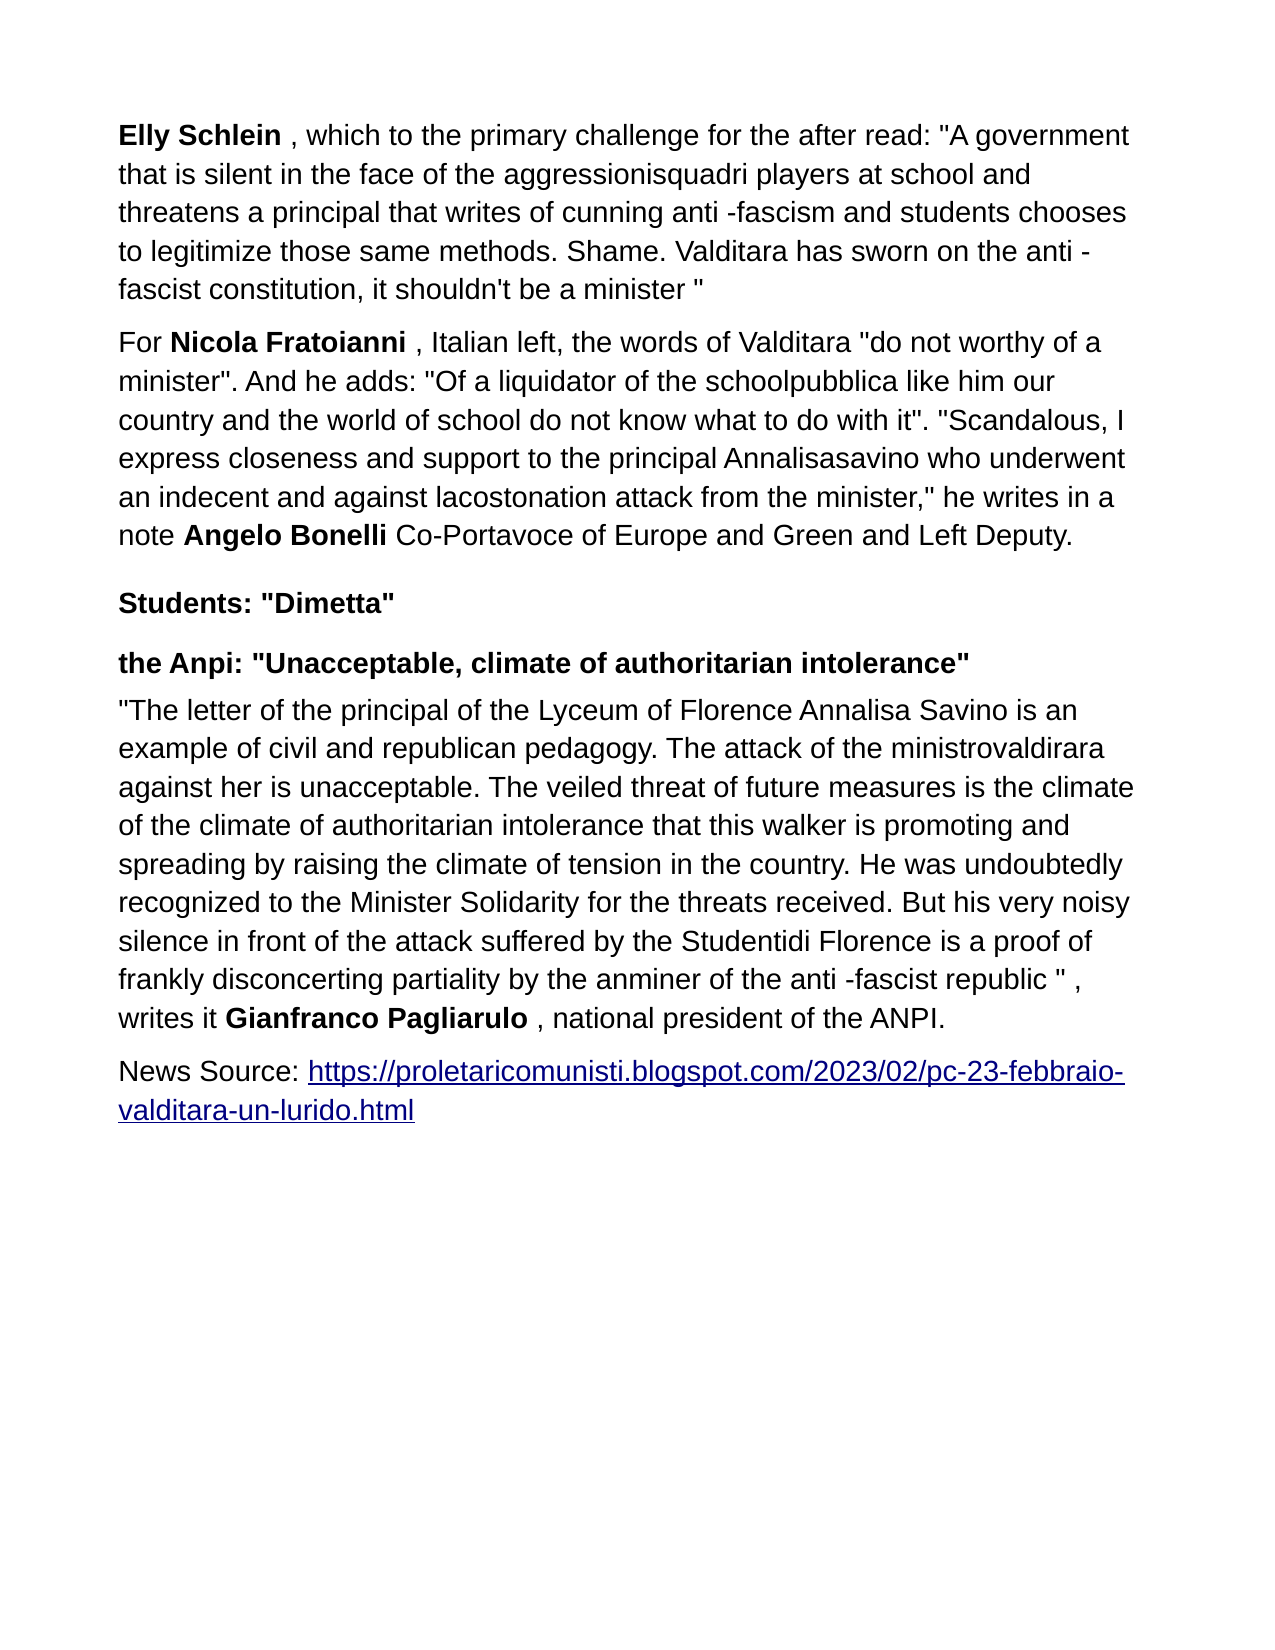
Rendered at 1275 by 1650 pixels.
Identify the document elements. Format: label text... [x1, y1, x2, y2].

text Elly Schlein , which to the primary challenge for the after read: "A government that is silent in the face of the aggressionisquadri players at school and threatens a principal that writes of cunning anti -fascism and students chooses to legitimize those same methods. Shame. Valditara has sworn on the anti -fascist constitution, it shouldn't be a minister " [118, 118, 1157, 306]
text For Nicola Fratoianni , Italian left, the words of Valditara "do not worthy of a minister". And he adds: "Of a liquidator of the schoolpubblica like him our country and the world of school do not know what to do with it". "Scandalous, I express closeness and support to the principal Annalisasavino who underwent an indecent and against lacostonation attack from the minister," he writes in a note Angelo Bonelli Co-Portavoce of Europe and Green and Left Deputy. [118, 325, 1157, 552]
text News Source: https://proletaricomunisti.blogspot.com/2023/02/pc-23-febbraio-valditara-un-lurido.html [118, 1054, 1157, 1126]
subtitle Students: "Dimetta" [118, 586, 1157, 619]
subtitle the Anpi: "Unacceptable, climate of authoritarian intolerance" [118, 646, 1157, 680]
text "The letter of the principal of the Lyceum of Florence Annalisa Savino is an example of civil and republican pedagogy. The attack of the ministrovaldirara against her is unacceptable. The veiled threat of future measures is the climate of the climate of authoritarian intolerance that this walker is promoting and spreading by raising the climate of tension in the country. He was undoubtedly recognized to the Minister Solidarity for the threats received. But his very noisy silence in front of the attack suffered by the Studentidi Florence is a proof of frankly disconcerting partiality by the anminer of the anti -fascist republic " , writes it Gianfranco Pagliarulo , national president of the ANPI. [118, 692, 1157, 1034]
